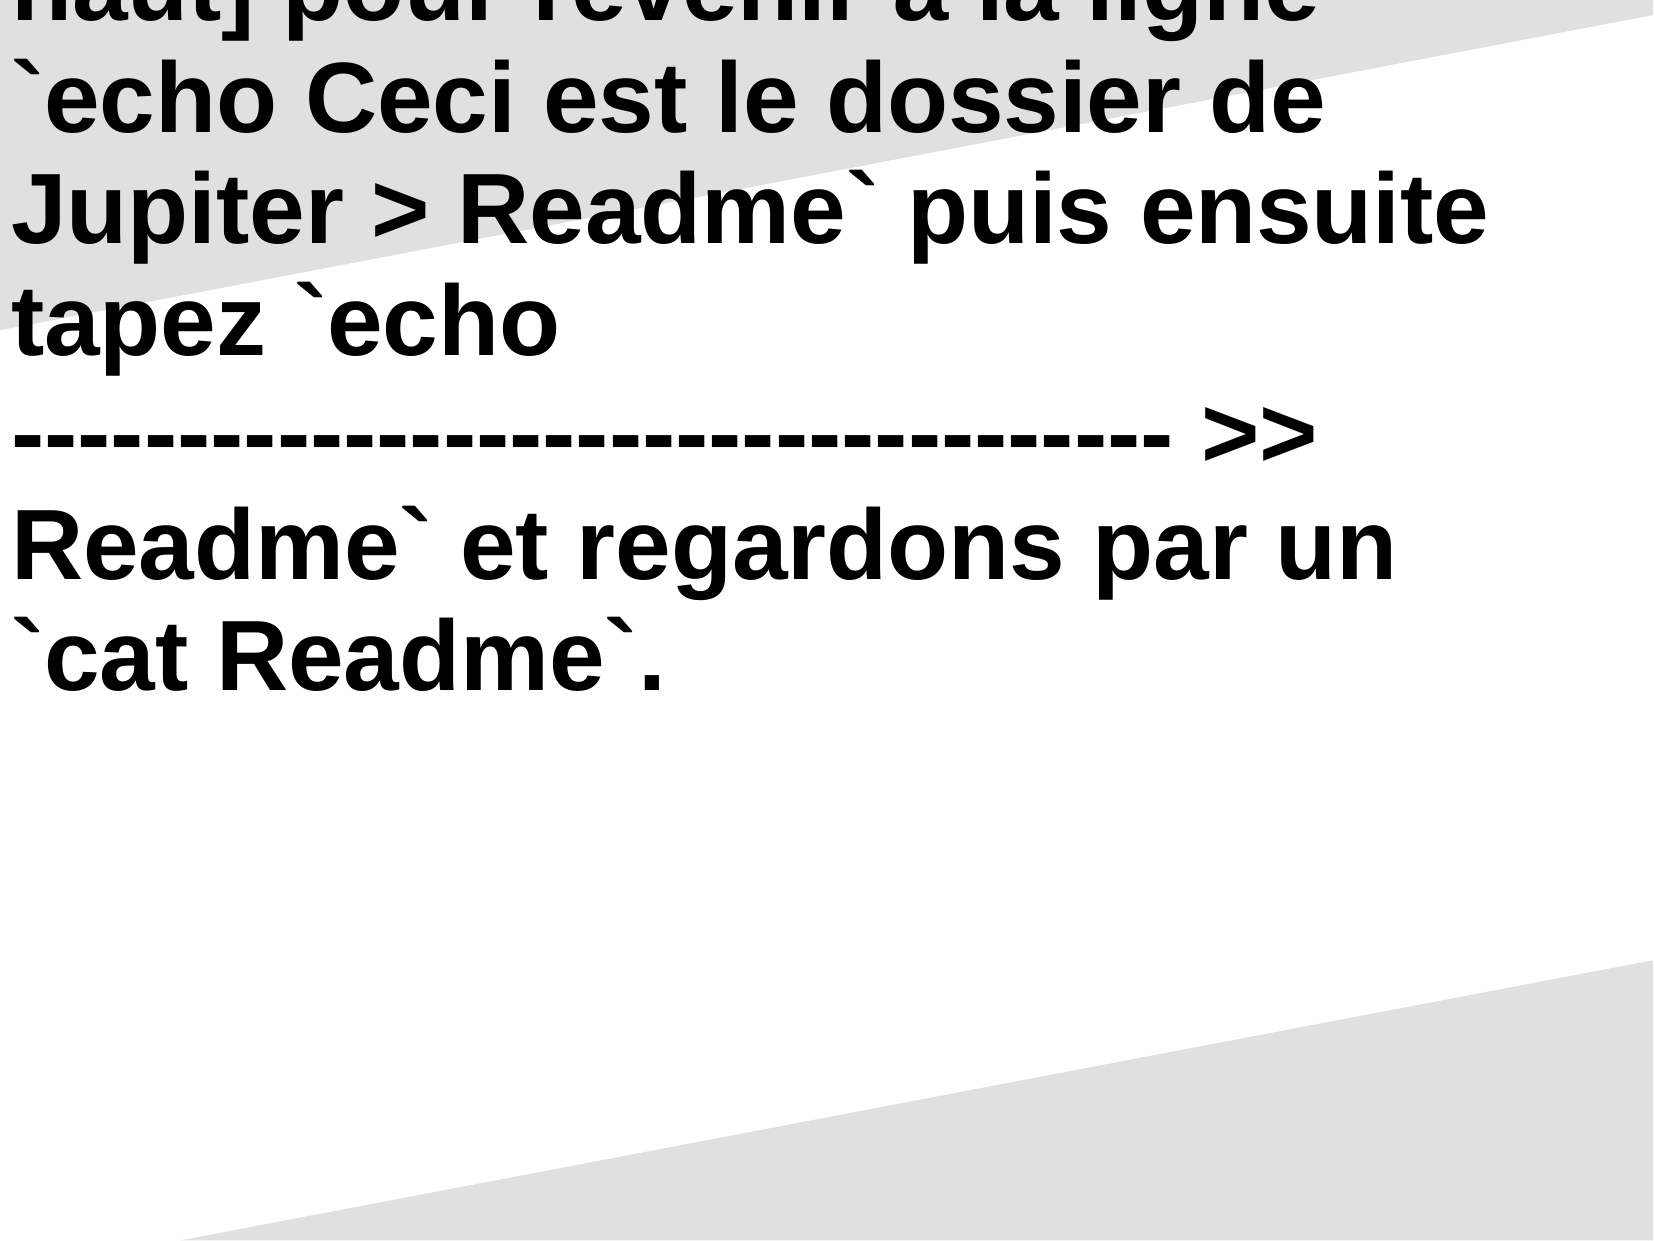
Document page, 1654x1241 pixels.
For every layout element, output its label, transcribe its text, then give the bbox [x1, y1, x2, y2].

title et oui ! Le début à été effacé. Utilisons la touche [flèche haut] pour revenir à la ligne `echo Ceci est le dossier de Jupiter > Readme` puis ensuite tapez `echo ----------------------------------- >> Readme` et regardons par un `cat Readme`. [11, 0, 1499, 713]
